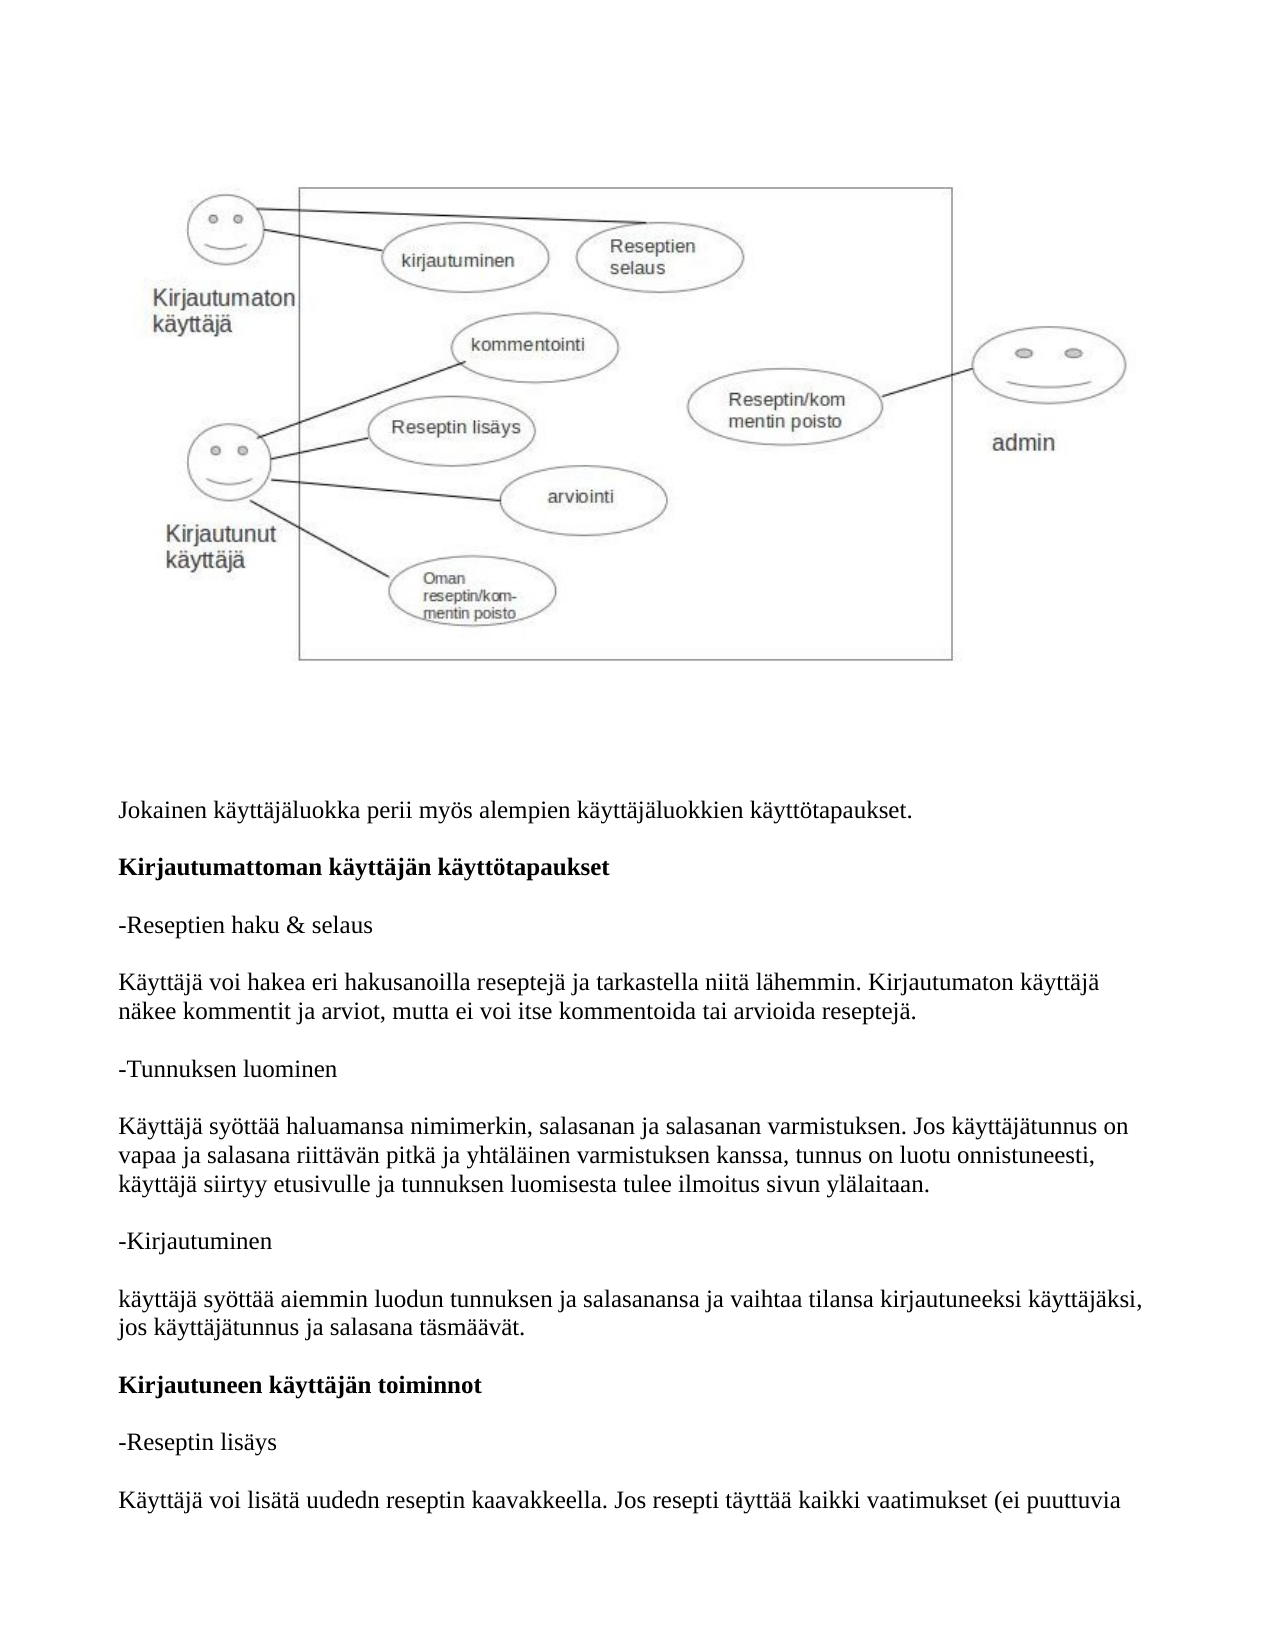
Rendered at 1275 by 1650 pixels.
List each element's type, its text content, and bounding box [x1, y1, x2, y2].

text -Reseptien haku & selaus [118, 910, 1157, 939]
text -Tunnuksen luominen [118, 1054, 1157, 1082]
text Kirjautuneen käyttäjän toiminnot [118, 1370, 1157, 1399]
text -Kirjautuminen [118, 1226, 1157, 1255]
text Jokainen käyttäjäluokka perii myös alempien käyttäjäluokkien käyttötapaukset. [118, 795, 1157, 824]
text käyttäjä syöttää aiemmin luodun tunnuksen ja salasanansa ja vaihtaa tilansa kirjautuneeksi käyttäjäksi, jos käyttäjätunnus ja salasana täsmäävät. [118, 1284, 1157, 1341]
text Käyttäjä voi lisätä uudedn reseptin kaavakkeella. Jos resepti täyttää kaikki vaatimukset (ei puuttuvia [118, 1485, 1157, 1514]
text Kirjautumattoman käyttäjän käyttötapaukset [118, 852, 1157, 881]
picture [118, 118, 1157, 752]
text Käyttäjä syöttää haluamansa nimimerkin, salasanan ja salasanan varmistuksen. Jos käyttäjätunnus on vapaa ja salasana riittävän pitkä ja yhtäläinen varmistuksen kanssa, tunnus on luotu onnistuneesti, käyttäjä siirtyy etusivulle ja tunnuksen luomisesta tulee ilmoitus sivun ylälaitaan. [118, 1111, 1157, 1197]
text Käyttäjä voi hakea eri hakusanoilla reseptejä ja tarkastella niitä lähemmin. Kirjautumaton käyttäjä näkee kommentit ja arviot, mutta ei voi itse kommentoida tai arvioida reseptejä. [118, 967, 1157, 1025]
text -Reseptin lisäys [118, 1427, 1157, 1456]
